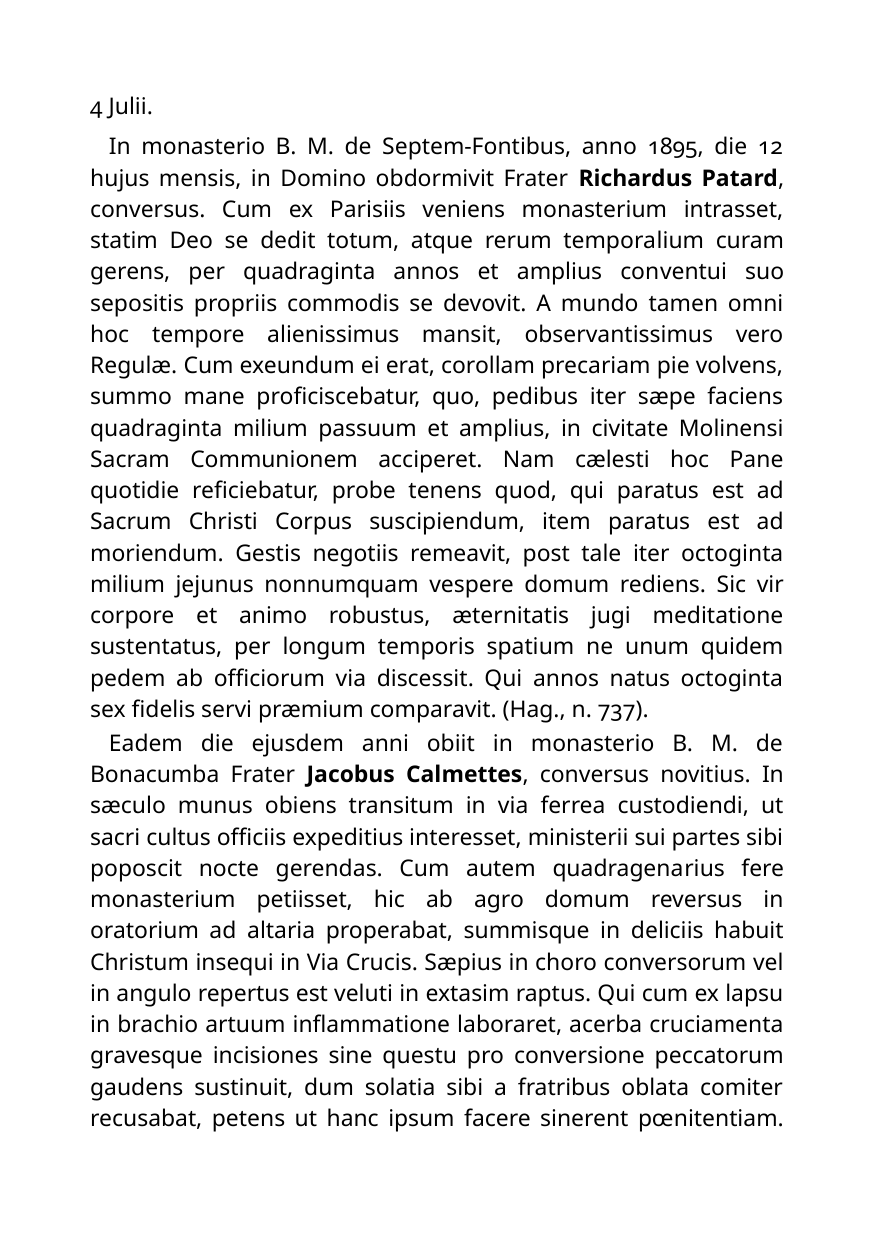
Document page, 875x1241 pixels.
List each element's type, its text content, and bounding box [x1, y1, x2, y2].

text Eadem die ejusdem anni obiit in monasterio B. M. de Bonacumba Frater Jacobus Calmettes, conversus novitius. In sæculo munus obiens transitum in via ferrea custodiendi, ut sacri cultus officiis expeditius interesset, ministerii sui partes sibi poposcit nocte gerendas. Cum autem quadragena­rius fere monasterium petiisset, hic ab agro domum reversus in oratorium ad altaria properabat, summisque in deliciis habuit Christum insequi in Via Crucis. Sæpius in choro conversorum vel in angulo repertus est veluti in extasim raptus. Qui cum ex lapsu in brachio artuum inflammatione laboraret, acerba cruciamenta gravesque incisiones sine questu pro conversione peccatorum gaudens sustinuit, dum solatia sibi a fratribus oblata comiter recusabat, petens ut hanc ipsum facere sinerent pœnitentiam. [90, 727, 784, 1133]
text In monasterio B. M. de Septem-Fontibus, anno 1895, die 12 hujus mensis, in Domino obdormivit Frater Richardus Patard, conversus. Cum ex Parisiis veniens monasterium intrasset, statim Deo se dedit totum, atque rerum tempora­lium curam gerens, per quadraginta annos et amplius con­ventui suo sepositis propriis commodis se devovit. A mundo tamen omni hoc tempore alienissimus mansit, observantissimus vero Regulæ. Cum exeundum ei erat, corollam precariam pie volvens, summo mane proficiscebatur, quo, pedibus iter sæpe faciens quadraginta milium passuum et amplius, in civitate Molinensi Sacram Communionem acciperet. Nam cælesti hoc Pane quotidie reficiebatur, probe tenens quod, qui paratus est ad Sacrum Christi Corpus suscipiendum, item paratus est ad moriendum. Gestis negotiis remeavit, post tale iter octoginta milium jejunus nonnumquam vespere domum rediens. Sic vir corpore et animo robustus, æternitatis jugi meditatione sustentatus, per longum temporis spatium ne unum quidem pedem ab officiorum via discessit. Qui annos natus octoginta sex fidelis servi præmium comparavit. (Hag., n. 737). [90, 130, 784, 724]
text 4 Julii. [90, 90, 784, 121]
